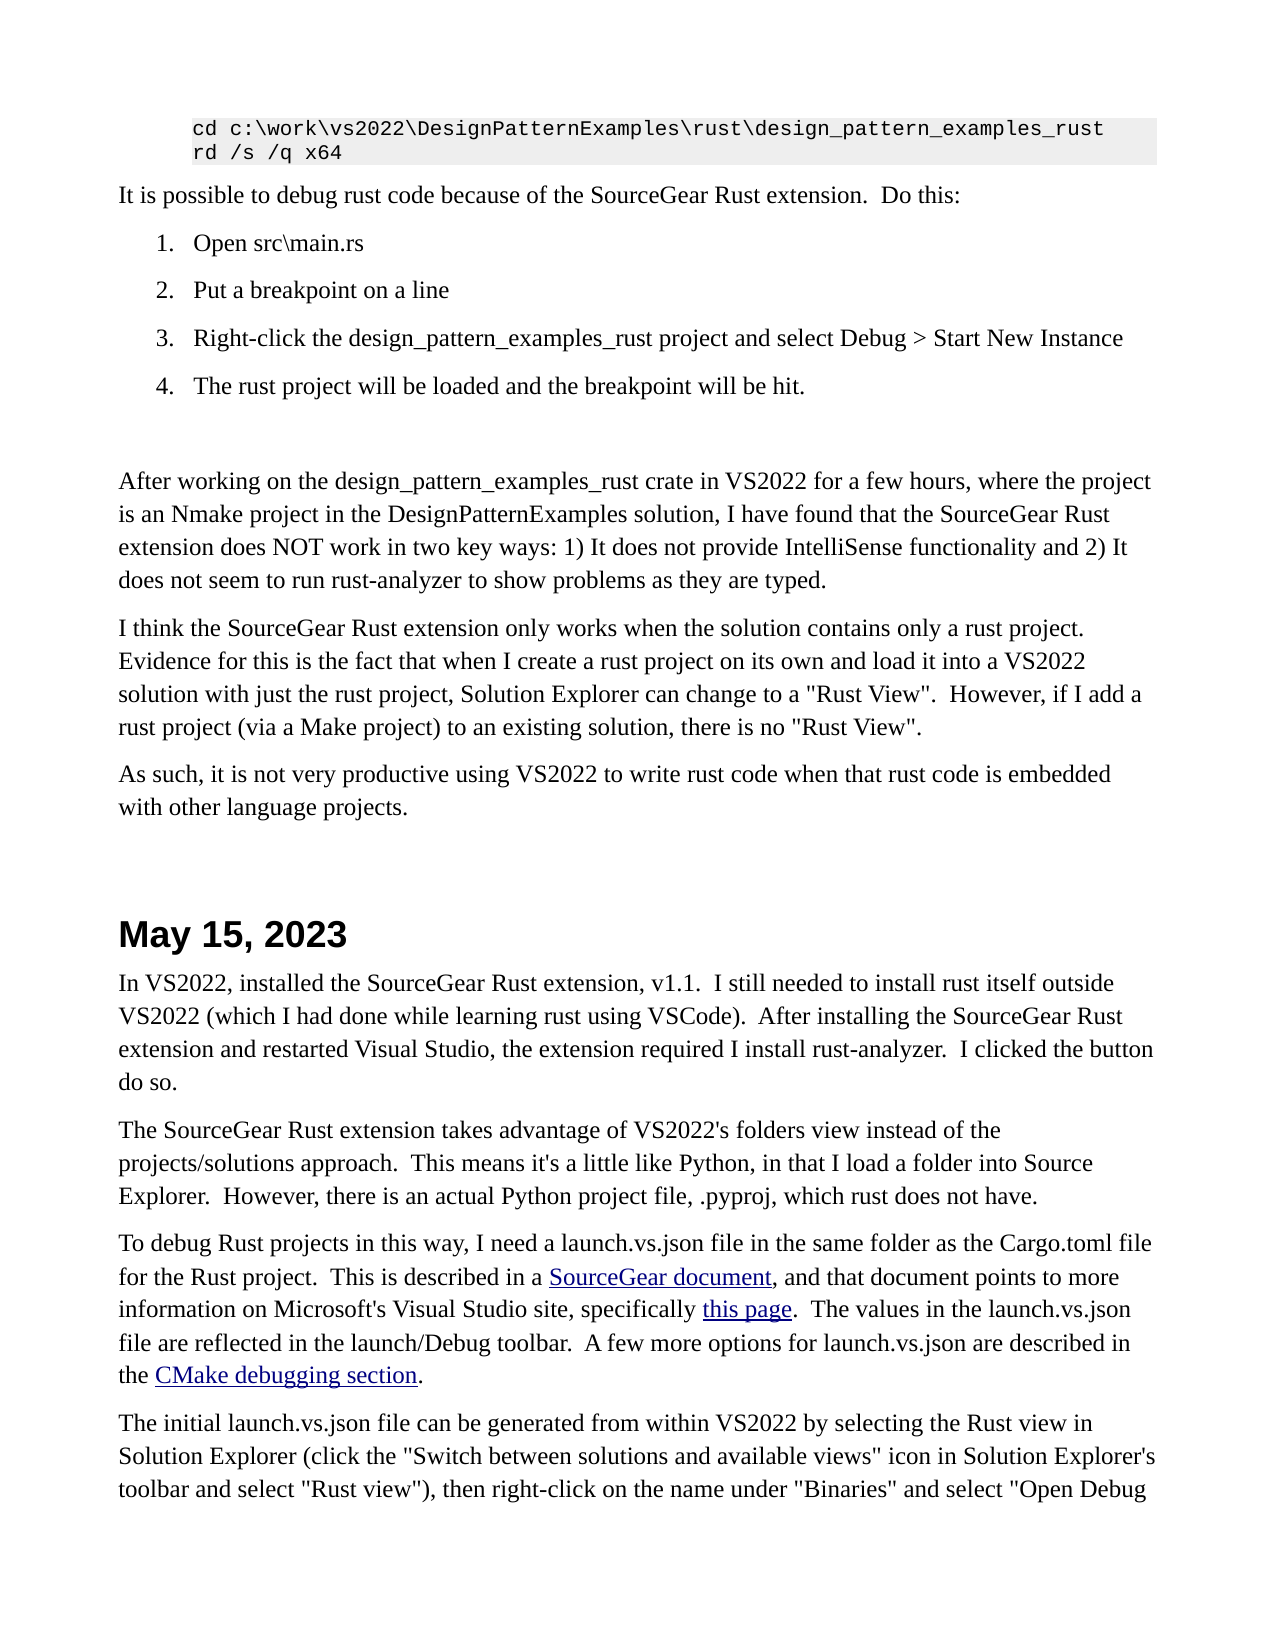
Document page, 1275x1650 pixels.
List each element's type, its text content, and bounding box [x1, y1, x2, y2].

text It is possible to debug rust code because of the SourceGear Rust extension. Do this: [118, 180, 1157, 209]
text I think the SourceGear Rust extension only works when the solution contains only a rust project. Evidence for this is the fact that when I create a rust project on its own and load it into a VS2022 solution with just the rust project, Solution Explorer can change to a "Rust View". However, if I add a rust project (via a Make project) to an existing solution, there is no "Rust View". [118, 613, 1157, 741]
text As such, it is not very productive using VS2022 to write rust code when that rust code is embedded with other language projects. [118, 759, 1157, 821]
subtitle May 15, 2023 [118, 913, 1157, 956]
list Open src\main.rs [156, 228, 1157, 257]
text cd c:\work\vs2022\DesignPatternExamples\rust\design_pattern_examples_rust [192, 118, 1157, 142]
list The rust project will be loaded and the breakpoint will be hit. [156, 371, 1157, 399]
text In VS2022, installed the SourceGear Rust extension, v1.1. I still needed to install rust itself outside VS2022 (which I had done while learning rust using VSCode). After installing the SourceGear Rust extension and restarted Visual Studio, the extension required I install rust-analyzer. I clicked the button do so. [118, 968, 1157, 1096]
text To debug Rust projects in this way, I need a launch.vs.json file in the same folder as the Cargo.toml file for the Rust project. This is described in a SourceGear document, and that document points to more information on Microsoft's Visual Studio site, specifically this page. The values in the launch.vs.json file are reflected in the launch/Debug toolbar. A few more options for launch.vs.json are described in the CMake debugging section. [118, 1228, 1157, 1389]
text The SourceGear Rust extension takes advantage of VS2022's folders view instead of the projects/solutions approach. This means it's a little like Python, in that I load a folder into Source Explorer. However, there is an actual Python project file, .pyproj, which rust does not have. [118, 1115, 1157, 1210]
list Put a breakpoint on a line [156, 276, 1157, 304]
text The initial launch.vs.json file can be generated from within VS2022 by selecting the Rust view in Solution Explorer (click the "Switch between solutions and available views" icon in Solution Explorer's toolbar and select "Rust view"), then right-click on the name under "Binaries" and select "Open Debug [118, 1408, 1157, 1503]
list Right-click the design_pattern_examples_rust project and select Debug > Start New Instance [156, 323, 1157, 352]
text After working on the design_pattern_examples_rust crate in VS2022 for a few hours, where the project is an Nmake project in the DesignPatternExamples solution, I have found that the SourceGear Rust extension does NOT work in two key ways: 1) It does not provide IntelliSense functionality and 2) It does not seem to run rust-analyzer to show problems as they are typed. [118, 466, 1157, 594]
text rd /s /q x64 [192, 142, 1157, 165]
